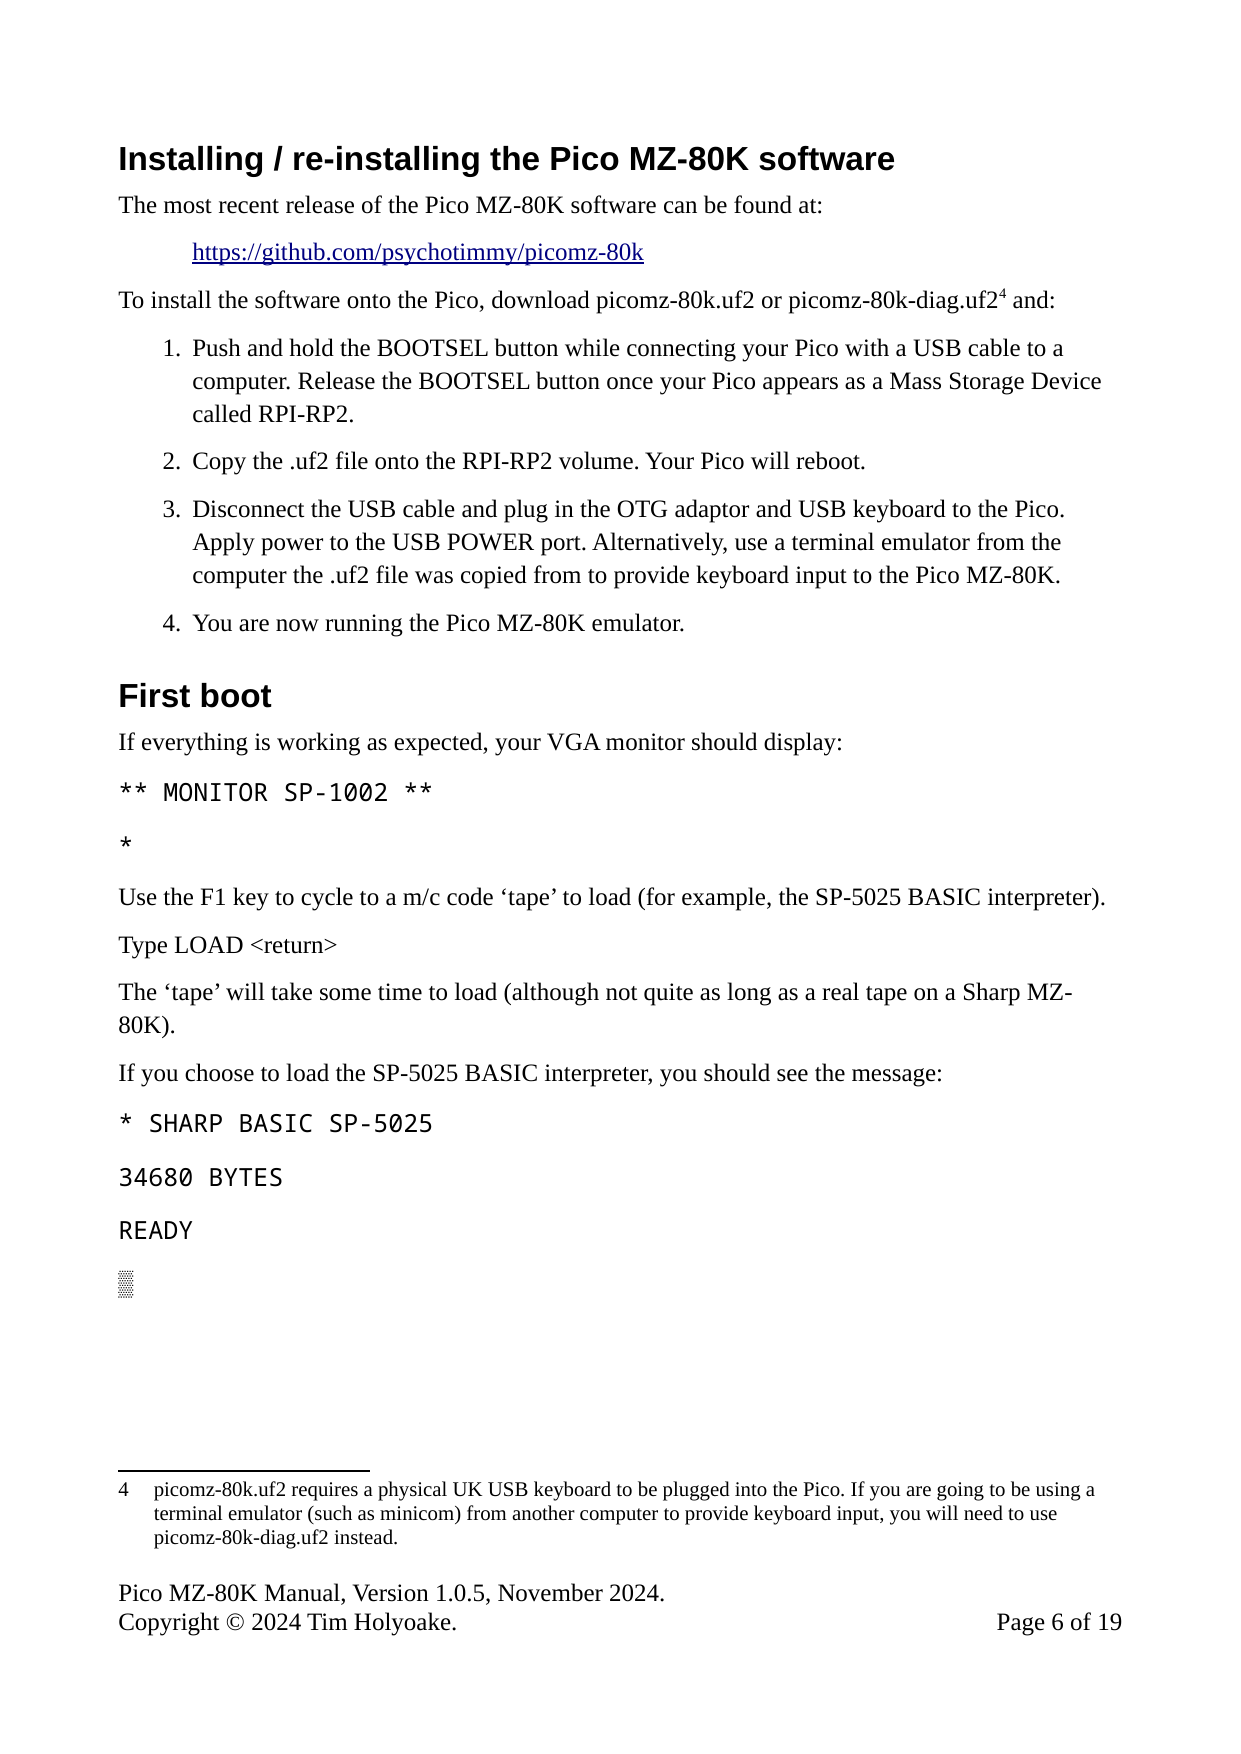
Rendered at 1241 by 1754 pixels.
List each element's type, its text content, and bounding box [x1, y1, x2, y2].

list Disconnect the USB cable and plug in the OTG adaptor and USB keyboard to the Pico. Apply power to the USB POWER port. Alternatively, use a terminal emulator from the computer the .uf2 file was copied from to provide keyboard input to the Pico MZ-80K. [162, 494, 1122, 589]
text picomz-80k.uf2 requires a physical UK USB keyboard to be plugged into the Pico. If you are going to be using a terminal emulator (such as minicom) from another computer to provide keyboard input, you will need to use picomz-80k-diag.uf2 instead. [118, 1477, 1122, 1549]
subtitle Installing / re-installing the Pico MZ-80K software [118, 139, 1122, 177]
text The ‘tape’ will take some time to load (although not quite as long as a real tape on a Sharp MZ-80K). [118, 977, 1122, 1039]
text * SHARP BASIC SP-5025 [118, 1106, 1122, 1139]
text * [118, 828, 1122, 862]
list You are now running the Pico MZ-80K emulator. [162, 608, 1122, 636]
text The most recent release of the Pico MZ-80K software can be found at: [118, 190, 1122, 219]
text READY [118, 1213, 1122, 1247]
text 34680 BYTES [118, 1159, 1122, 1193]
text ** MONITOR SP-1002 ** [118, 774, 1122, 809]
text If everything is working as expected, your VGA monitor should display: [118, 727, 1122, 756]
text Type LOAD <return> [118, 930, 1122, 958]
text If you choose to load the SP-5025 BASIC interpreter, you should see the message: [118, 1058, 1122, 1087]
text https://github.com/psychotimmy/picomz-80k [118, 237, 1122, 266]
text To install the software onto the Pico, download picomz-80k.uf2 or picomz-80k-diag.uf2 and: [118, 285, 1122, 314]
subtitle First boot [118, 676, 1122, 714]
text Use the F1 key to cycle to a m/c code ‘tape’ to load (for example, the SP-5025 BASIC interpreter). [118, 882, 1122, 911]
list Push and hold the BOOTSEL button while connecting your Pico with a USB cable to a computer. Release the BOOTSEL button once your Pico appears as a Mass Storage Device called RPI-RP2. [162, 333, 1122, 427]
list Copy the .uf2 file onto the RPI-RP2 volume. Your Pico will reboot. [162, 446, 1122, 475]
text ▒ [118, 1267, 1122, 1301]
